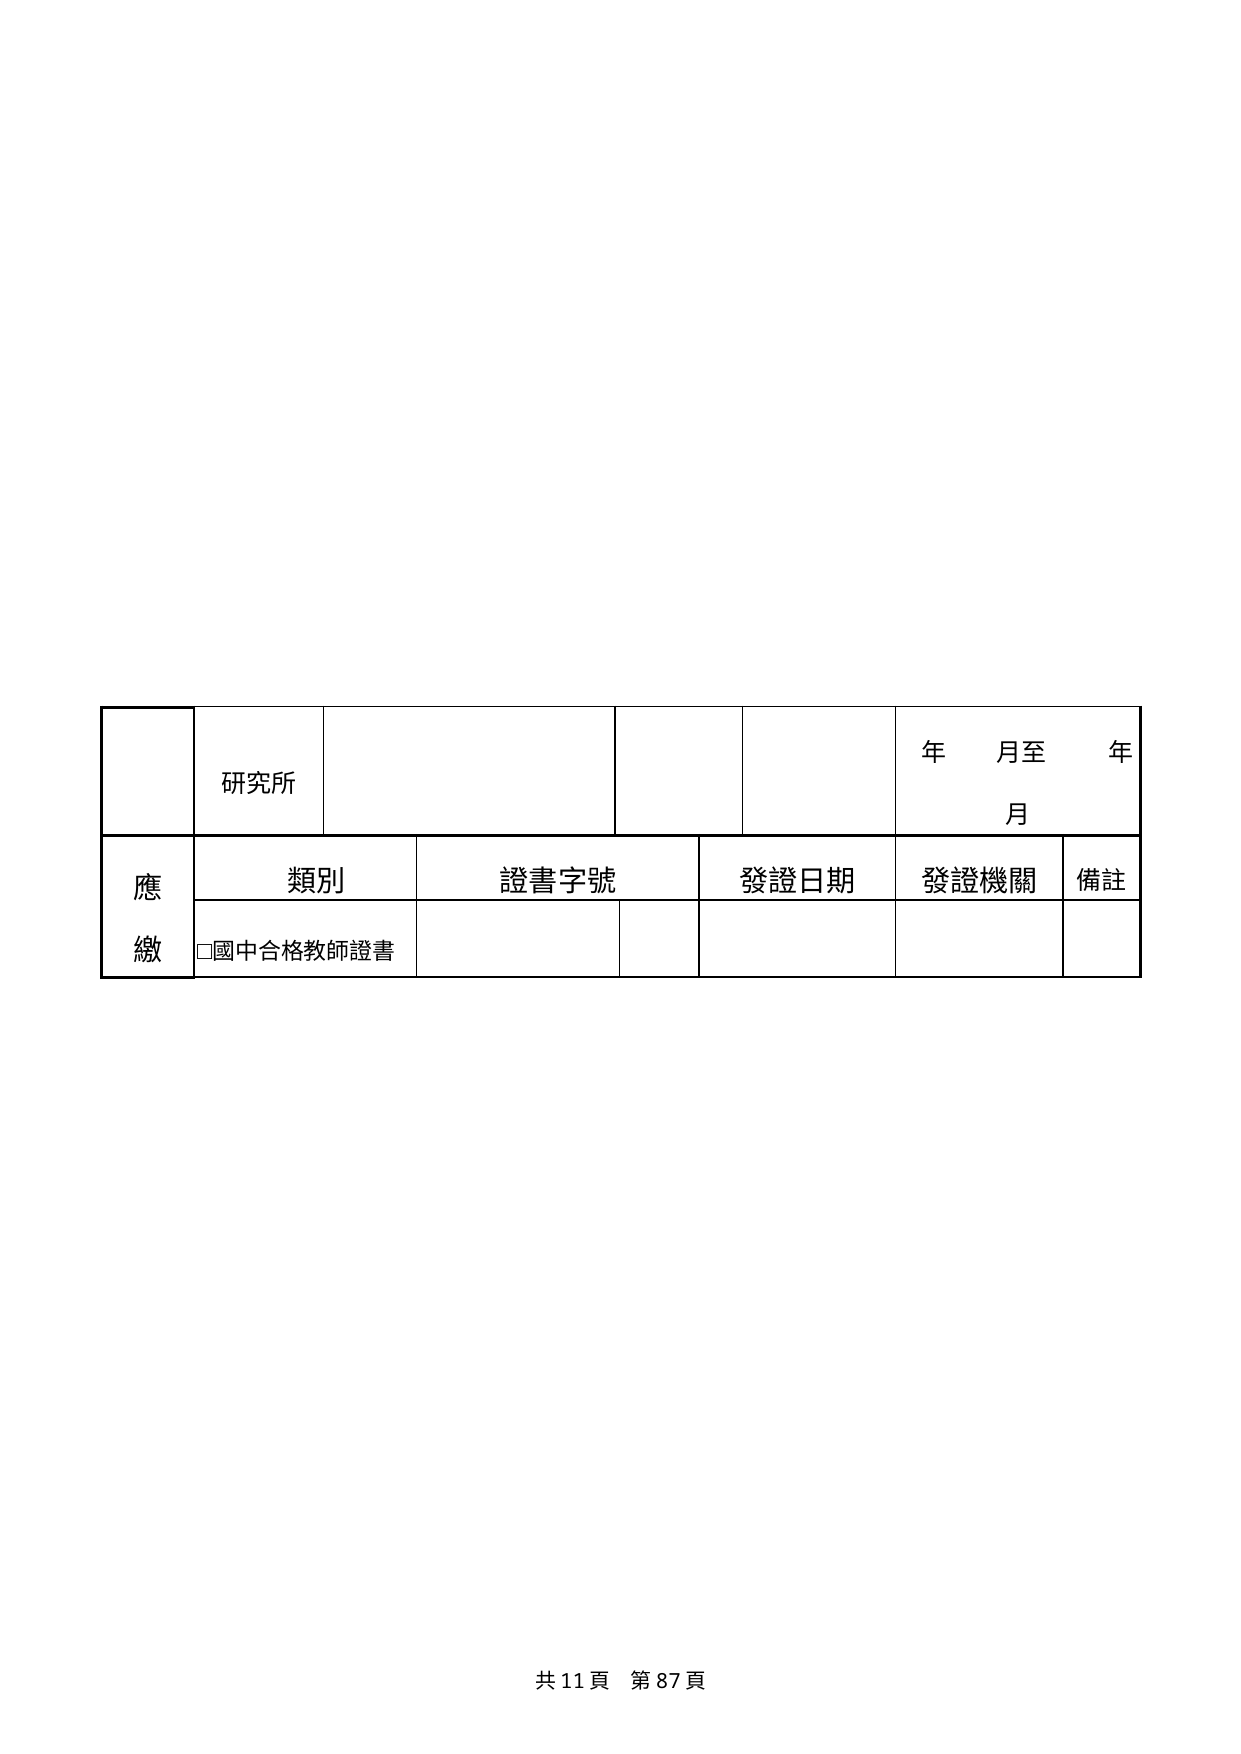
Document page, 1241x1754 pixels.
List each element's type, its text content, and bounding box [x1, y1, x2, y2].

table_cell [103, 709, 193, 834]
table_cell [896, 901, 1062, 976]
table_cell 年 月至 年 月 [896, 707, 1139, 834]
table_cell [700, 901, 895, 976]
table_cell [1064, 901, 1139, 976]
table_cell [743, 707, 895, 834]
table_cell [620, 901, 698, 976]
table_cell 類別 [195, 837, 416, 899]
table_cell 備註 [1064, 837, 1139, 899]
table_cell 研究所 [195, 707, 323, 834]
table_cell [324, 707, 614, 834]
table_cell 發證日期 [700, 837, 895, 899]
table_cell 證書字號 [417, 837, 698, 899]
table_cell [616, 707, 742, 834]
table_cell 發證機關 [896, 837, 1062, 899]
table_cell [417, 901, 619, 976]
table_cell □國中合格教師證書 [195, 901, 416, 976]
table_cell 應 繳 驗 證 件 [103, 837, 193, 976]
